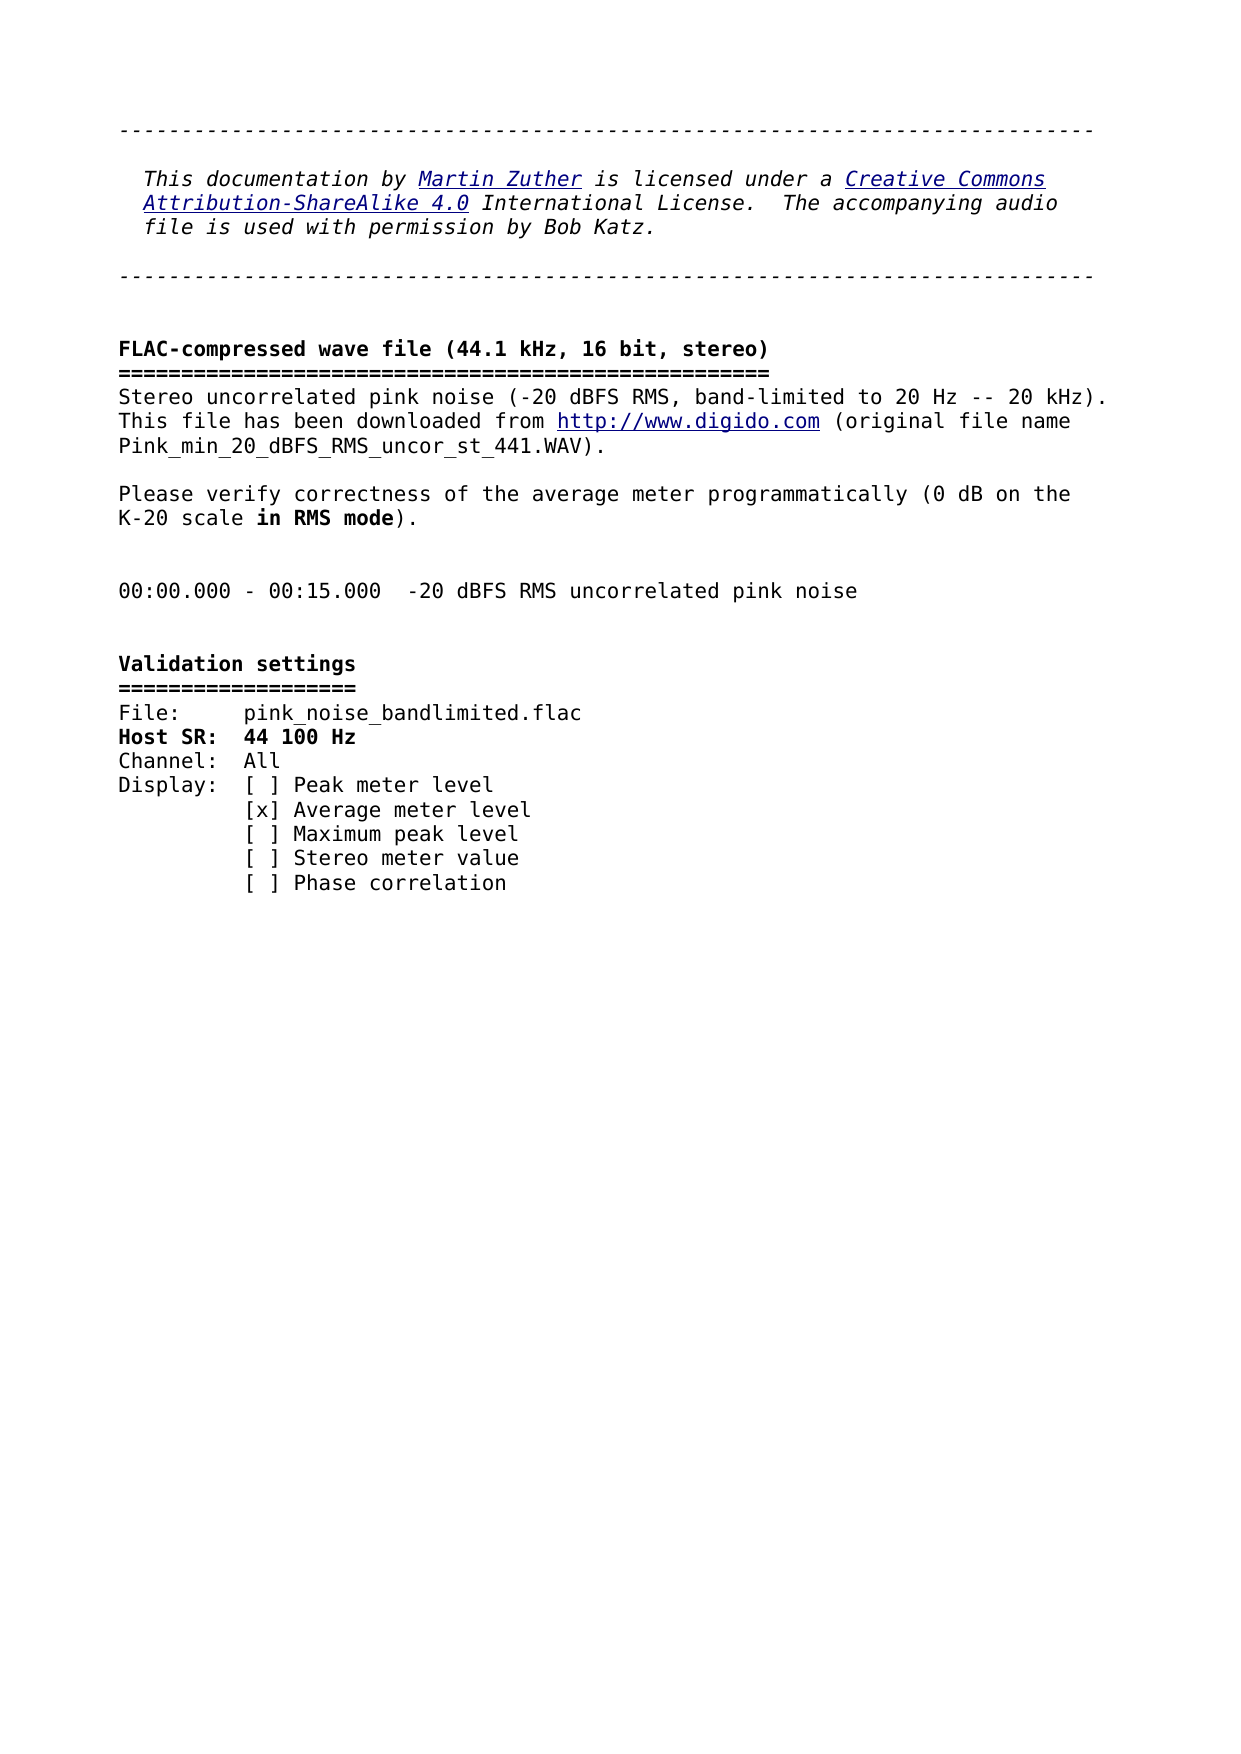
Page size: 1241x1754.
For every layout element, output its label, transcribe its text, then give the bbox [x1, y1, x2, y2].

text Attribution-ShareAlike 4.0 International License. The accompanying audio [118, 191, 1122, 215]
text File: pink_noise_bandlimited.flac [118, 701, 1122, 725]
text =================== [118, 676, 1122, 701]
text ------------------------------------------------------------------------------ [118, 264, 1122, 288]
text Channel: All [118, 749, 1122, 773]
text [ ] Stereo meter value [118, 846, 1122, 871]
text 00:00.000 - 00:15.000 -20 dBFS RMS uncorrelated pink noise [118, 579, 1122, 603]
text Validation settings [118, 652, 1122, 676]
text ------------------------------------------------------------------------------ [118, 118, 1122, 142]
text [ ] Maximum peak level [118, 822, 1122, 846]
text FLAC-compressed wave file (44.1 kHz, 16 bit, stereo) [118, 337, 1122, 361]
text file is used with permission by Bob Katz. [118, 215, 1122, 239]
text Please verify correctness of the average meter programmatically (0 dB on the K-20 scale in RMS mode). [118, 482, 1122, 531]
text [x] Average meter level [118, 798, 1122, 822]
text [ ] Phase correlation [118, 871, 1122, 895]
text Stereo uncorrelated pink noise (-20 dBFS RMS, band-limited to 20 Hz -- 20 kHz). This file has been downloaded from http://www.digido.com (original file name Pink_min_20_dBFS_RMS_uncor_st_441.WAV). [118, 385, 1122, 458]
text ==================================================== [118, 361, 1122, 385]
text This documentation by Martin Zuther is licensed under a Creative Commons [118, 167, 1122, 191]
text Display: [ ] Peak meter level [118, 773, 1122, 798]
text Host SR: 44 100 Hz [118, 725, 1122, 749]
